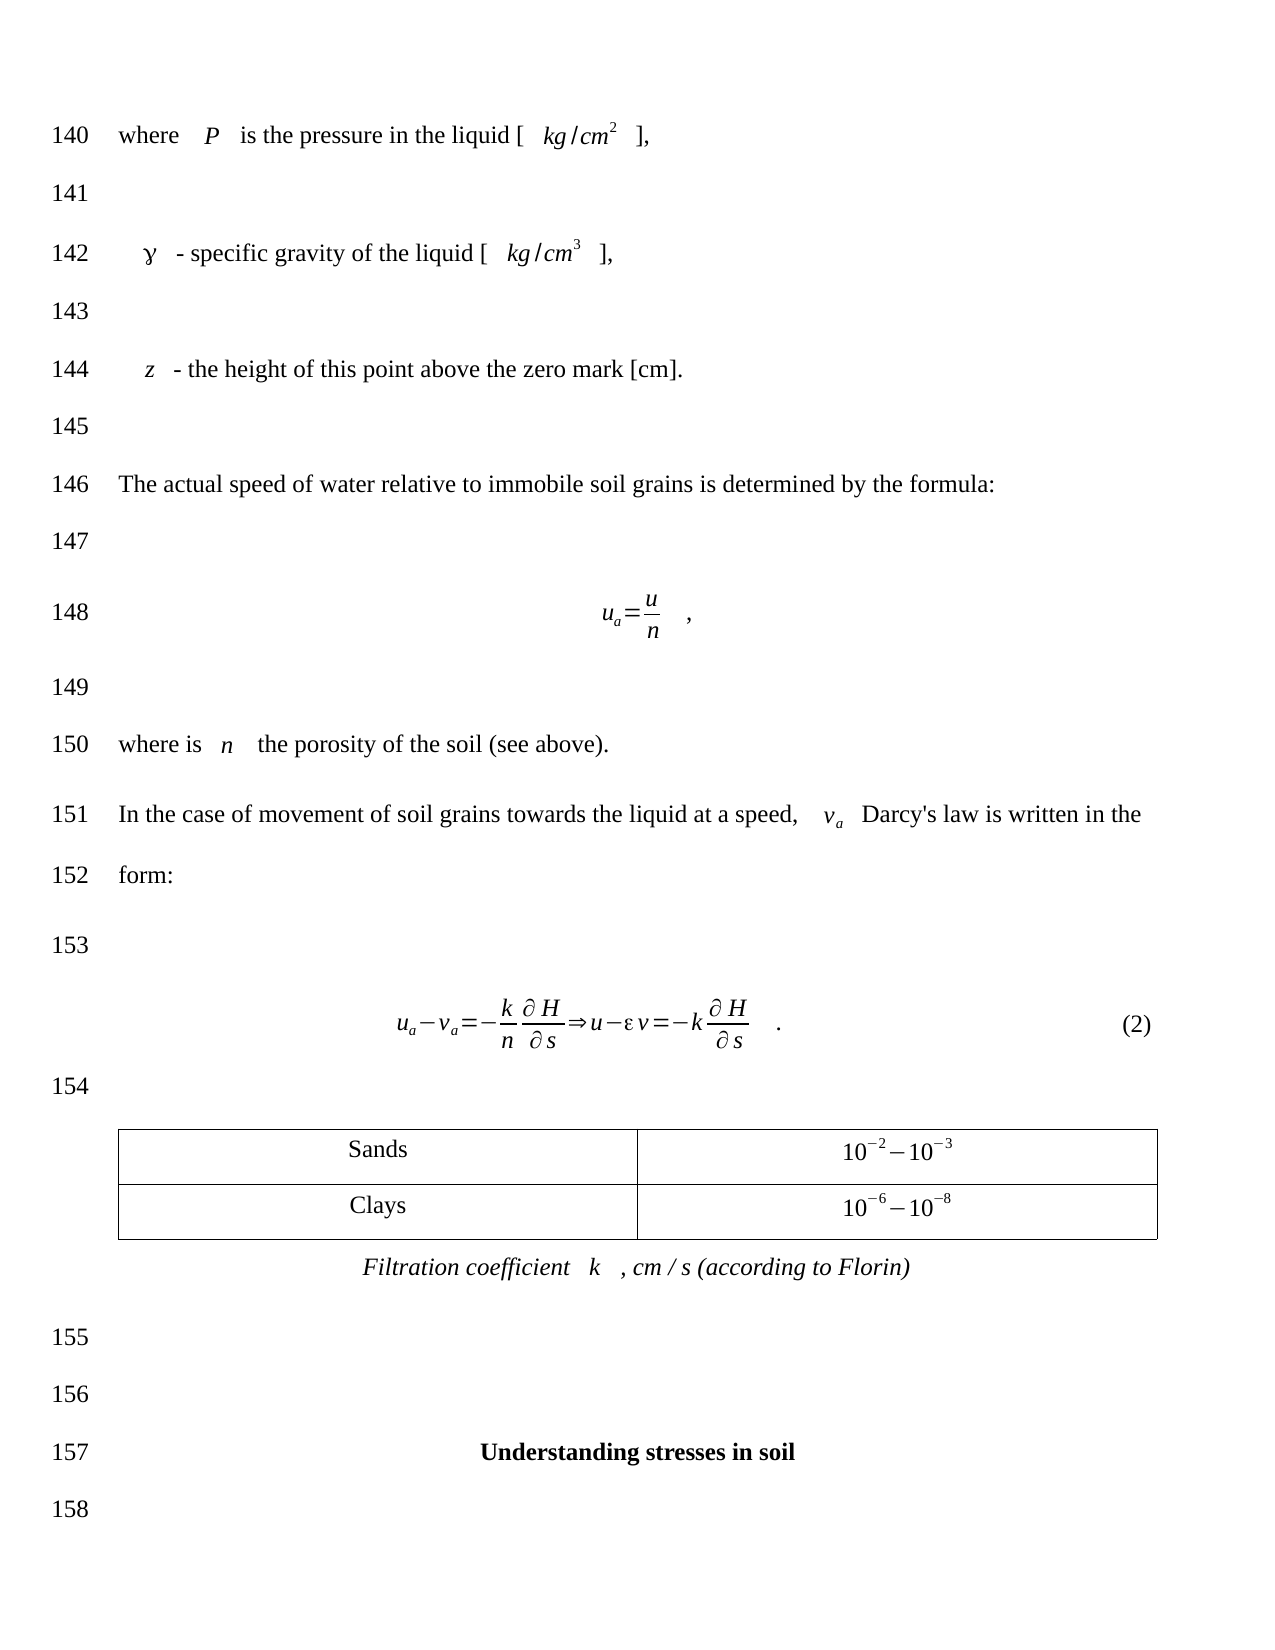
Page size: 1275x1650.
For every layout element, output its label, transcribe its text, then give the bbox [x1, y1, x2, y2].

text where is the porosity of the soil (see above). [118, 729, 1157, 758]
table_cell Clays [119, 1185, 637, 1239]
text Filtration coefficient, cm / s (according to Florin) [118, 1252, 1157, 1281]
text - the height of this point above the zero mark [cm]. [118, 354, 1157, 383]
text The actual speed of water relative to immobile soil grains is determined by the formula: [118, 469, 1157, 498]
text - specific gravity of the liquid [], [118, 236, 1157, 268]
table_header Sands [119, 1130, 637, 1184]
text Understanding stresses in soil [118, 1437, 1157, 1466]
text , [118, 584, 1157, 643]
table_header (2) [1041, 988, 1157, 1071]
text where is the pressure in the liquid [], [118, 118, 1157, 149]
table_header [638, 1130, 1157, 1184]
text In the case of movement of soil grains towards the liquid at a speed, Darcy's law is written in the form: [118, 799, 1157, 889]
table_header . [118, 988, 1041, 1071]
table_cell [638, 1185, 1157, 1239]
